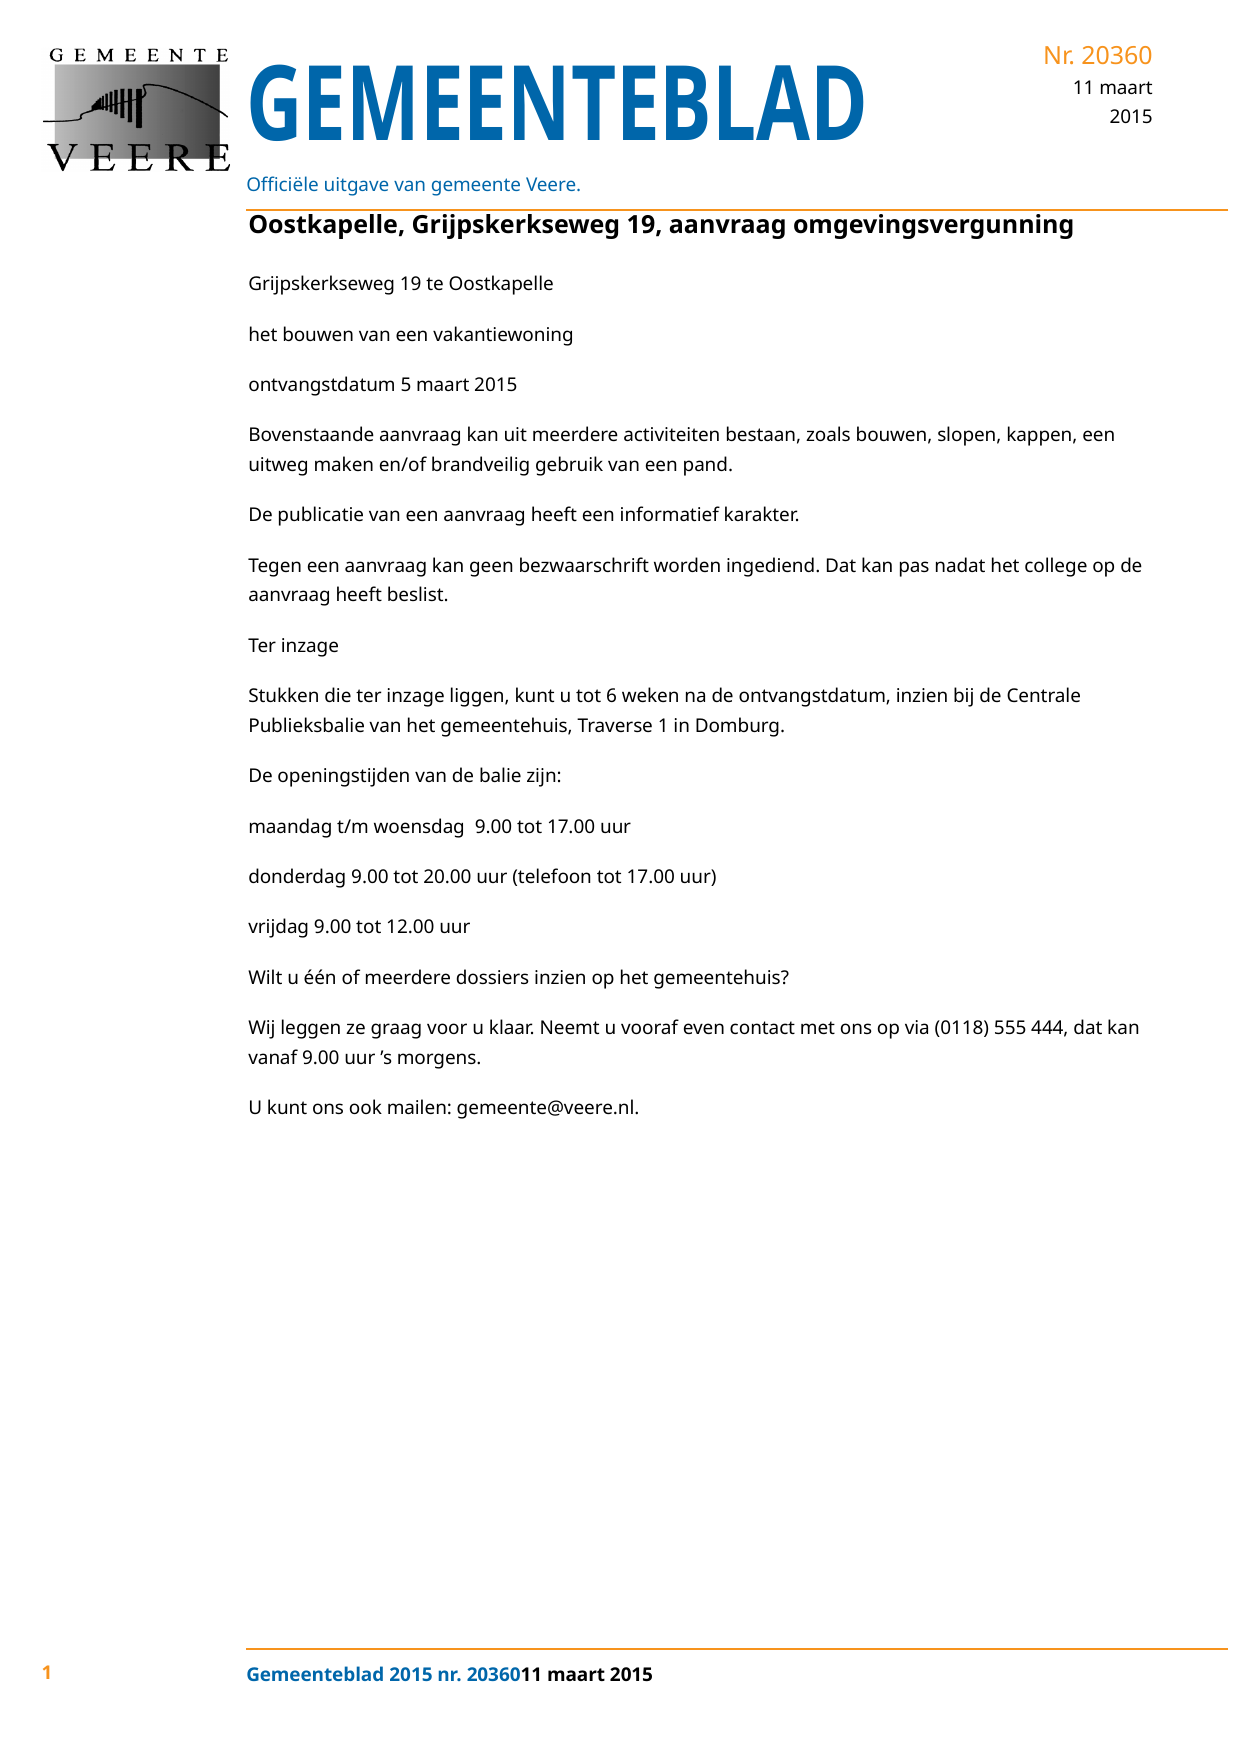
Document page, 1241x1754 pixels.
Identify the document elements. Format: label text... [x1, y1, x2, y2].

text Bovenstaande aanvraag kan uit meerdere activiteiten bestaan, zoals bouwen, slopen, kappen, een uitweg maken en/of brandveilig gebruik van een pand. [248, 422, 1152, 477]
text De openingstijden van de balie zijn: [248, 762, 1152, 788]
picture [41, 47, 231, 172]
text maandag t/m woensdag 9.00 tot 17.00 uur [248, 813, 1152, 838]
text Tegen een aanvraag kan geen bezwaarschrift worden ingediend. Dat kan pas nadat het college op de aanvraag heeft beslist. [248, 552, 1152, 607]
text Wij leggen ze graag voor u klaar. Neemt u vooraf even contact met ons op via (0118) 555 444, dat kan vanaf 9.00 uur ’s morgens. [248, 1014, 1152, 1070]
text Oostkapelle, Grijpskerkseweg 19, aanvraag omgevingsvergunning [248, 211, 1152, 241]
text het bouwen van een vakantiewoning [248, 321, 1152, 346]
text Ter inzage [248, 632, 1152, 658]
text vrijdag 9.00 tot 12.00 uur [248, 914, 1152, 939]
text ontvangstdatum 5 maart 2015 [248, 371, 1152, 397]
text Grijpskerkseweg 19 te Oostkapelle [248, 270, 1152, 296]
text De publicatie van een aanvraag heeft een informatief karakter. [248, 502, 1152, 527]
text donderdag 9.00 tot 20.00 uur (telefoon tot 17.00 uur) [248, 863, 1152, 889]
text U kunt ons ook mailen: gemeente@veere.nl. [248, 1094, 1152, 1120]
text Wilt u één of meerdere dossiers inzien op het gemeentehuis? [248, 964, 1152, 990]
text Stukken die ter inzage liggen, kunt u tot 6 weken na de ontvangstdatum, inzien bij de Centrale Publieksbalie van het gemeentehuis, Traverse 1 in Domburg. [248, 682, 1152, 738]
